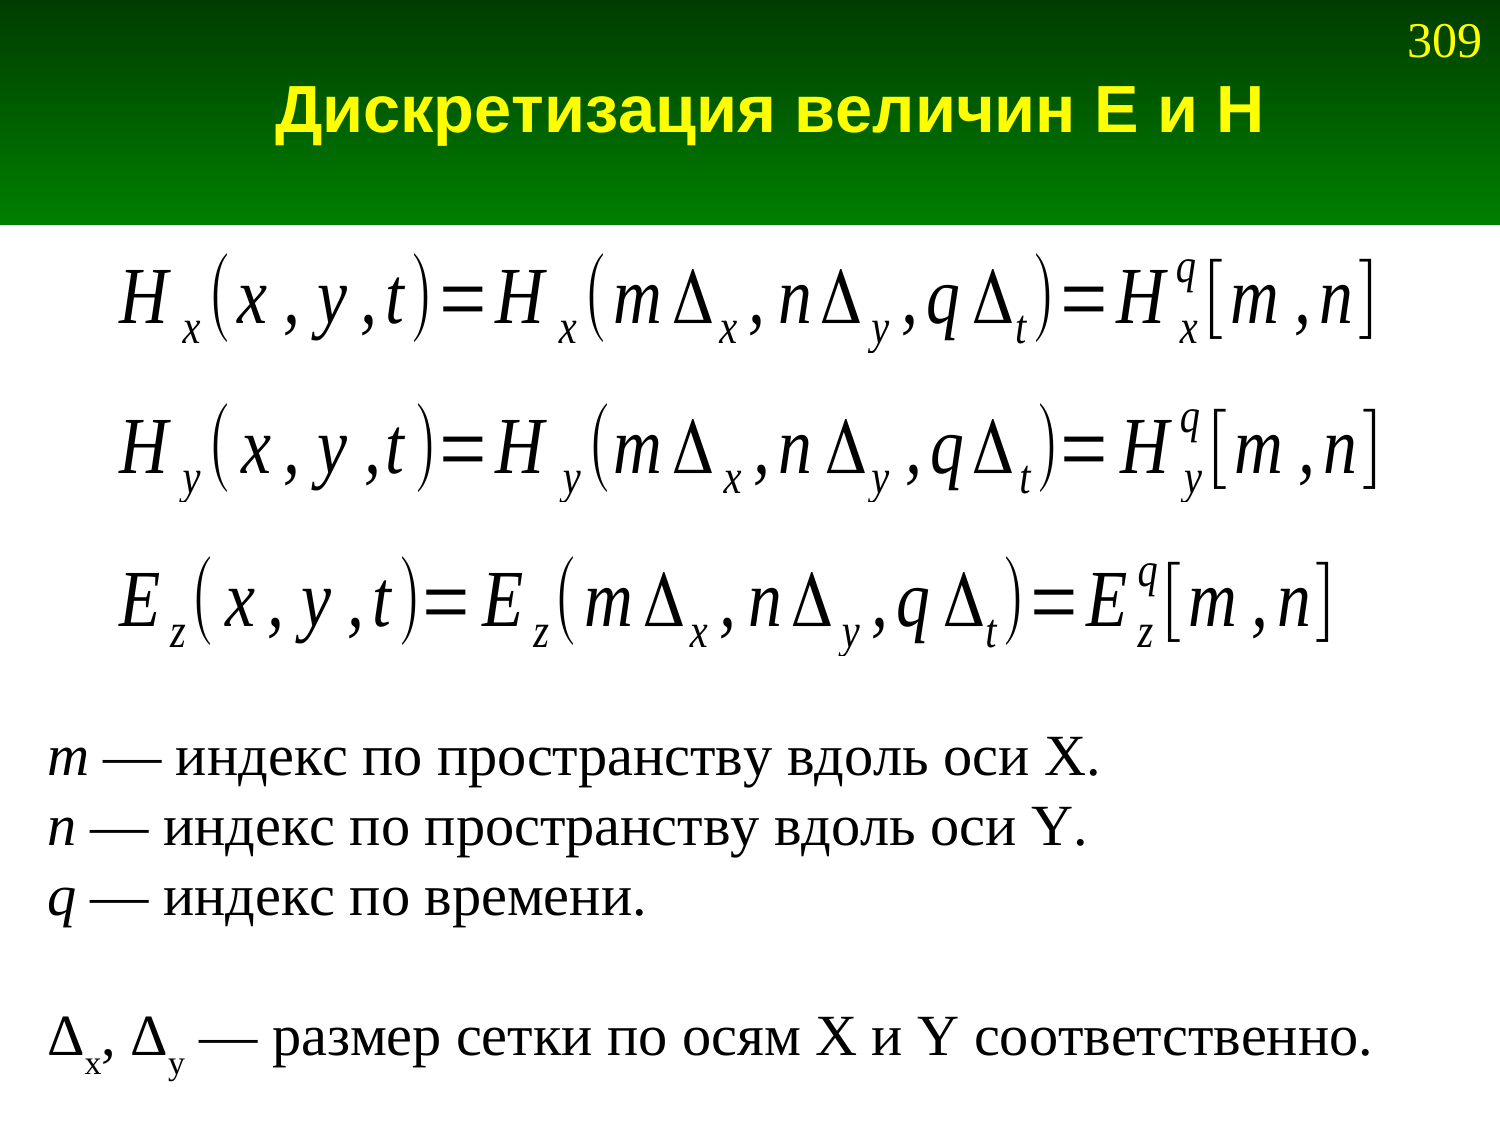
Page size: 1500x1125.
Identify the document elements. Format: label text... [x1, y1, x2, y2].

chart [98, 540, 1351, 656]
title Дискретизация величин E и H [100, 7, 1441, 204]
chart [98, 387, 1398, 502]
text_box m — индекс по пространству вдоль оси X. n — индекс по пространству вдоль оси Y. q — индекс по времени. Δx, Δy — размер сетки по осям X и Y соответственно. [32, 710, 1410, 1090]
chart [98, 237, 1394, 353]
